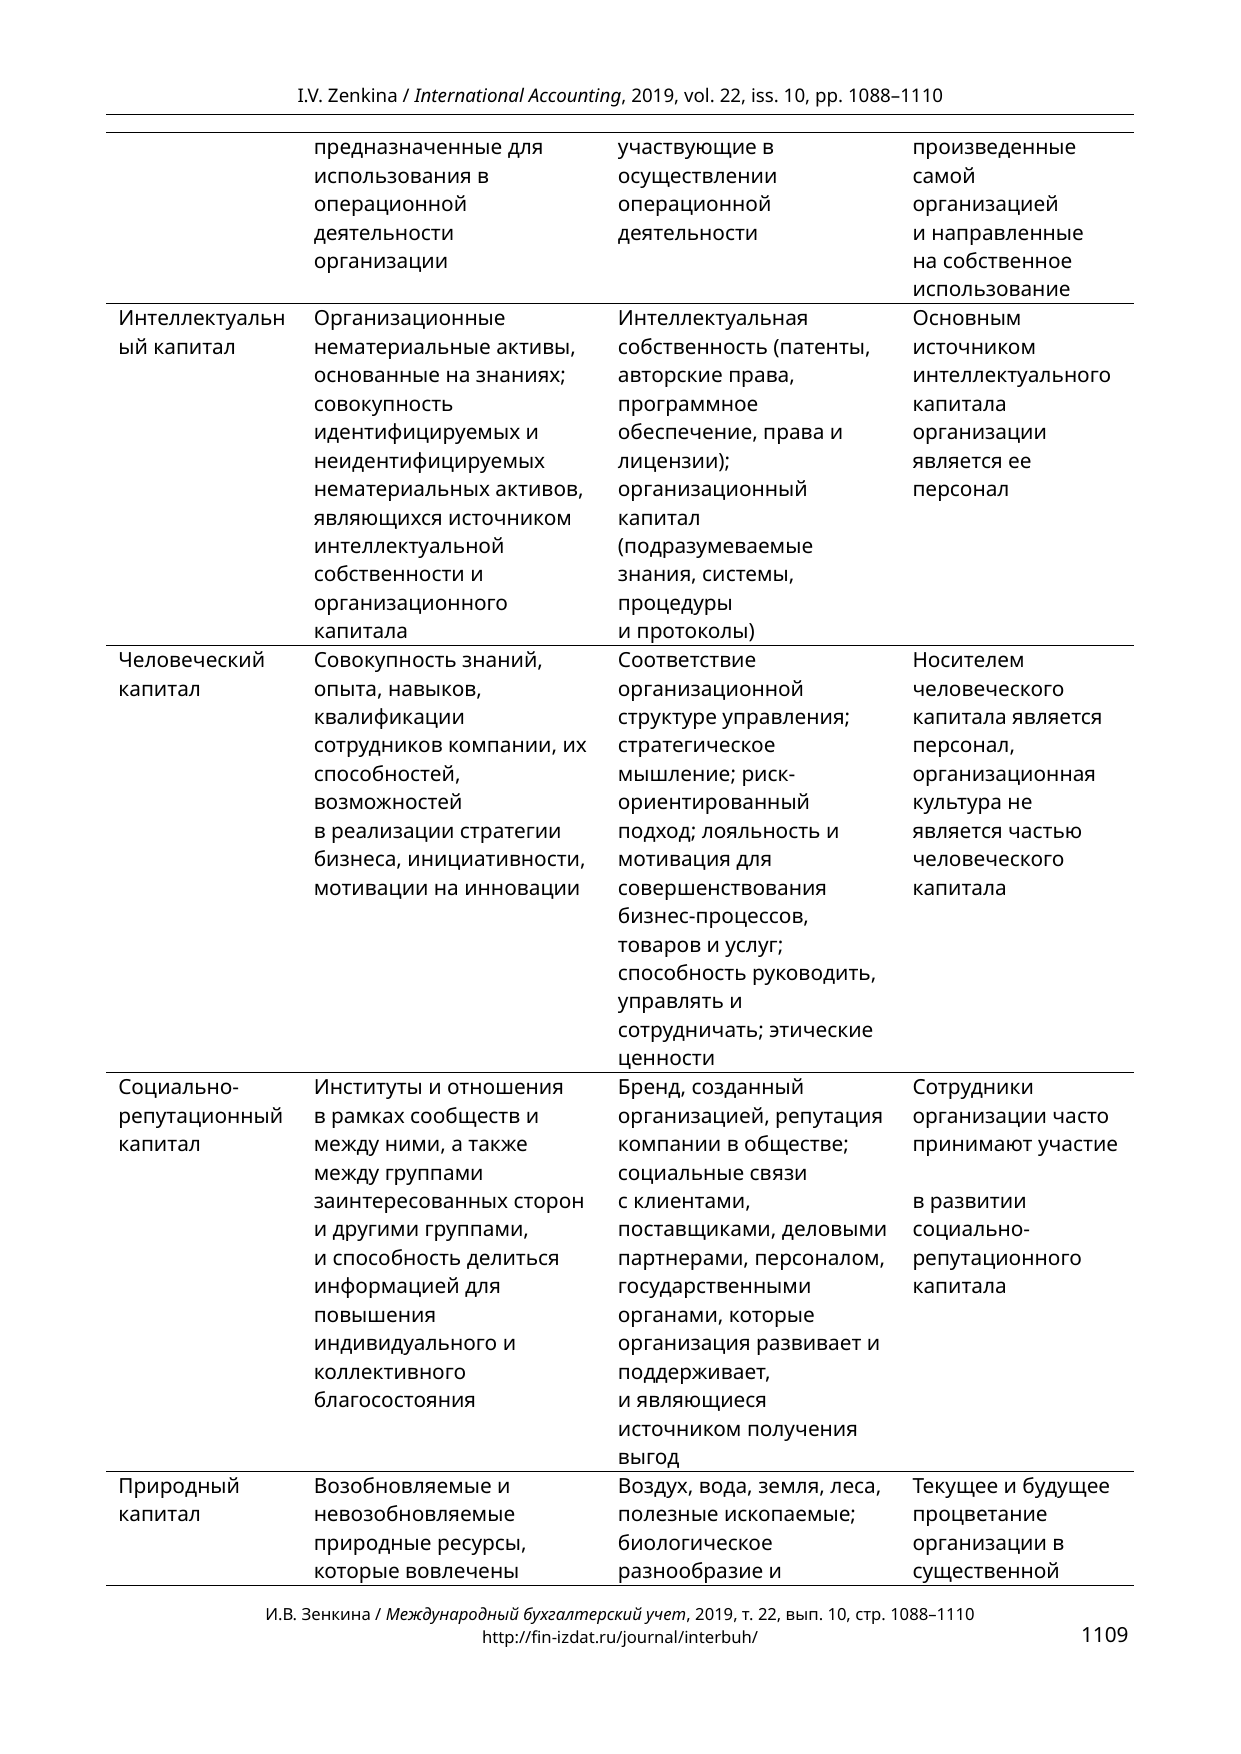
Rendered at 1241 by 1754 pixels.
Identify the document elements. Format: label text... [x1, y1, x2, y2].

table_cell Носителем человеческого капитала является персонал, организационная культура не является частью человеческого капитала [900, 646, 1134, 1072]
table_cell предназначенные для использования в операционной деятельности организации [302, 133, 606, 303]
table_cell Совокупность знаний, опыта, навыков, квалификации сотрудников компании, их способностей, возможностей в реализации стратегии бизнеса, инициативности, мотивации на инновации [302, 646, 606, 1072]
table_cell Соответствие организационной структуре управления; стратегическое мышление; риск-ориентированный подход; лояльность и мотивация для совершенствования бизнес-процессов, товаров и услуг; способность руководить, управлять и сотрудничать; этические ценности [606, 646, 900, 1072]
table_cell Интеллектуальная собственность (патенты, авторские права, программное обеспечение, права и лицензии); организационный капитал (подразумеваемые знания, системы, процедуры и протоколы) [606, 304, 900, 645]
table_cell Текущее и будущее процветание организации в существенной [900, 1472, 1134, 1585]
table_cell произведенные самой организацией и направленные на собственное использование [900, 133, 1134, 303]
table_cell участвующие в осуществлении операционной деятельности [606, 133, 900, 303]
table_cell Возобновляемые и невозобновляемые природные ресурсы, которые вовлечены [302, 1472, 606, 1585]
table_cell Природный капитал [106, 1472, 302, 1585]
table_cell [106, 133, 302, 303]
table_cell Институты и отношения в рамках сообществ и между ними, а также между группами заинтересованных сторон и другими группами, и способность делиться информацией для повышения индивидуального и коллективного благосостояния [302, 1073, 606, 1471]
table_cell Социально-репутационный капитал [106, 1073, 302, 1471]
table_cell Человеческий капитал [106, 646, 302, 1072]
table_cell Основным источником интеллектуального капитала организации является ее персонал [900, 304, 1134, 645]
table_cell Воздух, вода, земля, леса, полезные ископаемые; биологическое разнообразие и [606, 1472, 900, 1585]
table_cell Организационные нематериальные активы, основанные на знаниях; совокупность идентифицируемых и неидентифицируемых нематериальных активов, являющихся источником интеллектуальной собственности и организационного капитала [302, 304, 606, 645]
table_cell Бренд, созданный организацией, репутация компании в обществе; социальные связи с клиентами, поставщиками, деловыми партнерами, персоналом, государственными органами, которые организация развивает и поддерживает, и являющиеся источником получения выгод [606, 1073, 900, 1471]
table_cell Интеллектуальный капитал [106, 304, 302, 645]
table_cell Сотрудники организации часто принимают участие в развитии социально-репутационного капитала [900, 1073, 1134, 1471]
